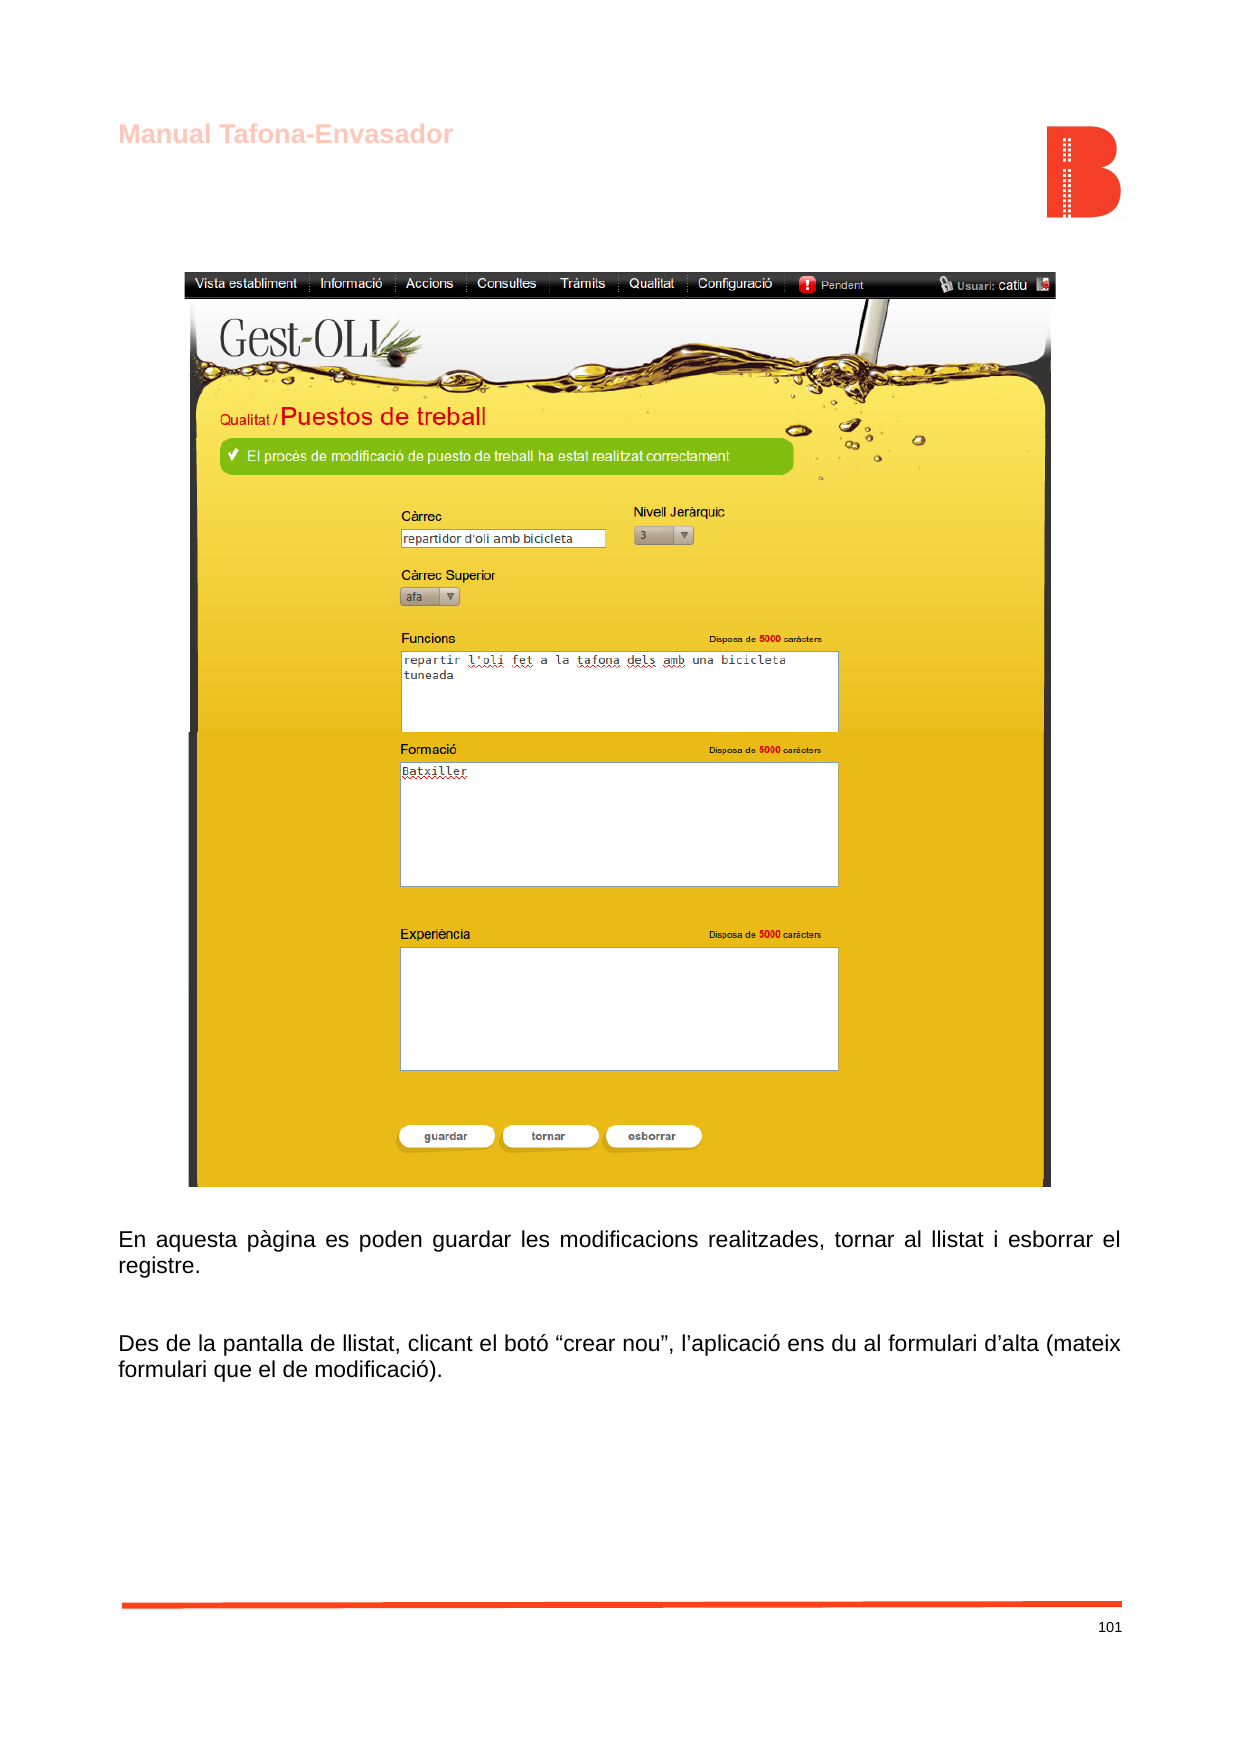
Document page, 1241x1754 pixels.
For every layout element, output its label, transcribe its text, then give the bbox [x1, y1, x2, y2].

picture [1036, 124, 1130, 221]
text En aquesta pàgina es poden guardar les modificacions realitzades, tornar al llistat i esborrar el registre. [118, 1226, 1122, 1279]
text Des de la pantalla de llistat, clicant el botó “crear nou”, l’aplicació ens du al formulari d’alta (mateix formulari que el de modificació). [118, 1330, 1122, 1383]
picture [184, 272, 1058, 1187]
